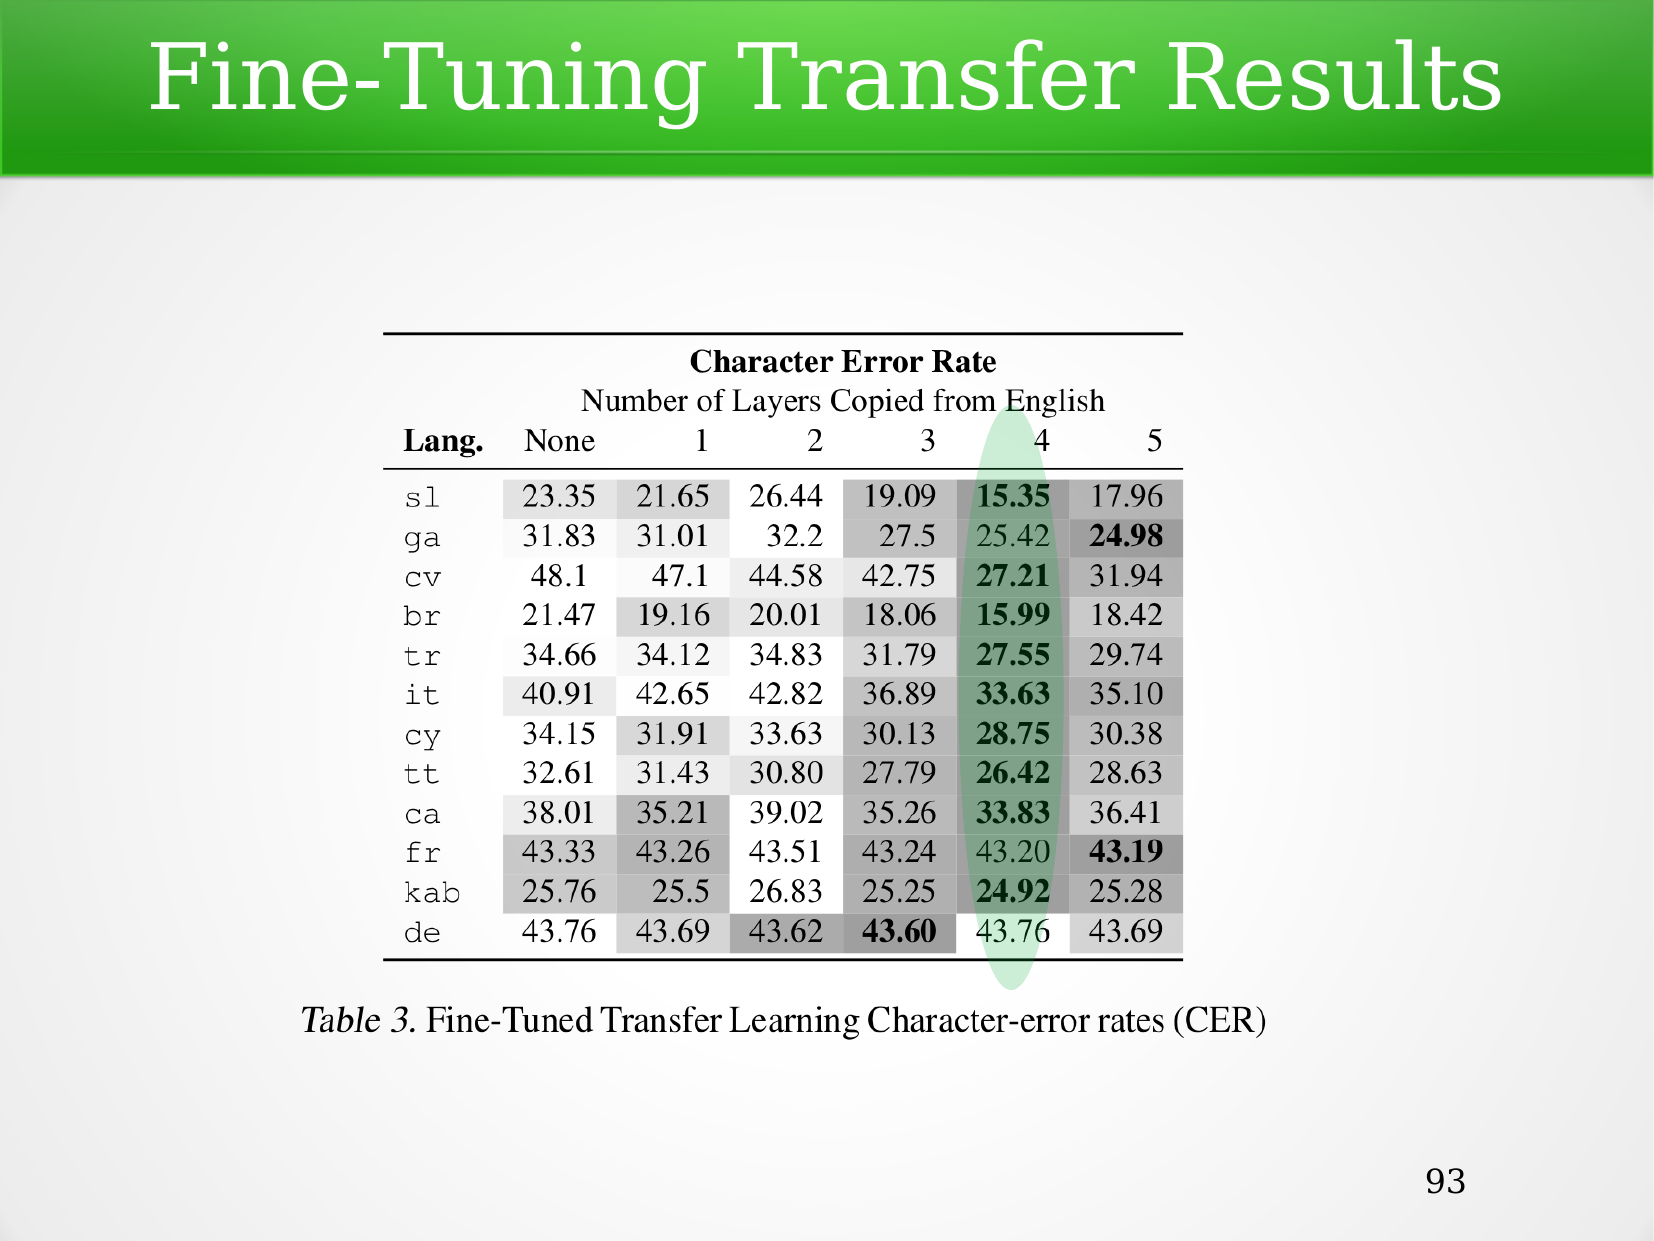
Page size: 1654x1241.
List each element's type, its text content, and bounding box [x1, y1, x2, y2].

picture [0, 0, 1654, 1241]
text_box [958, 405, 1064, 991]
title Fine-Tuning Transfer Results [82, 11, 1571, 154]
